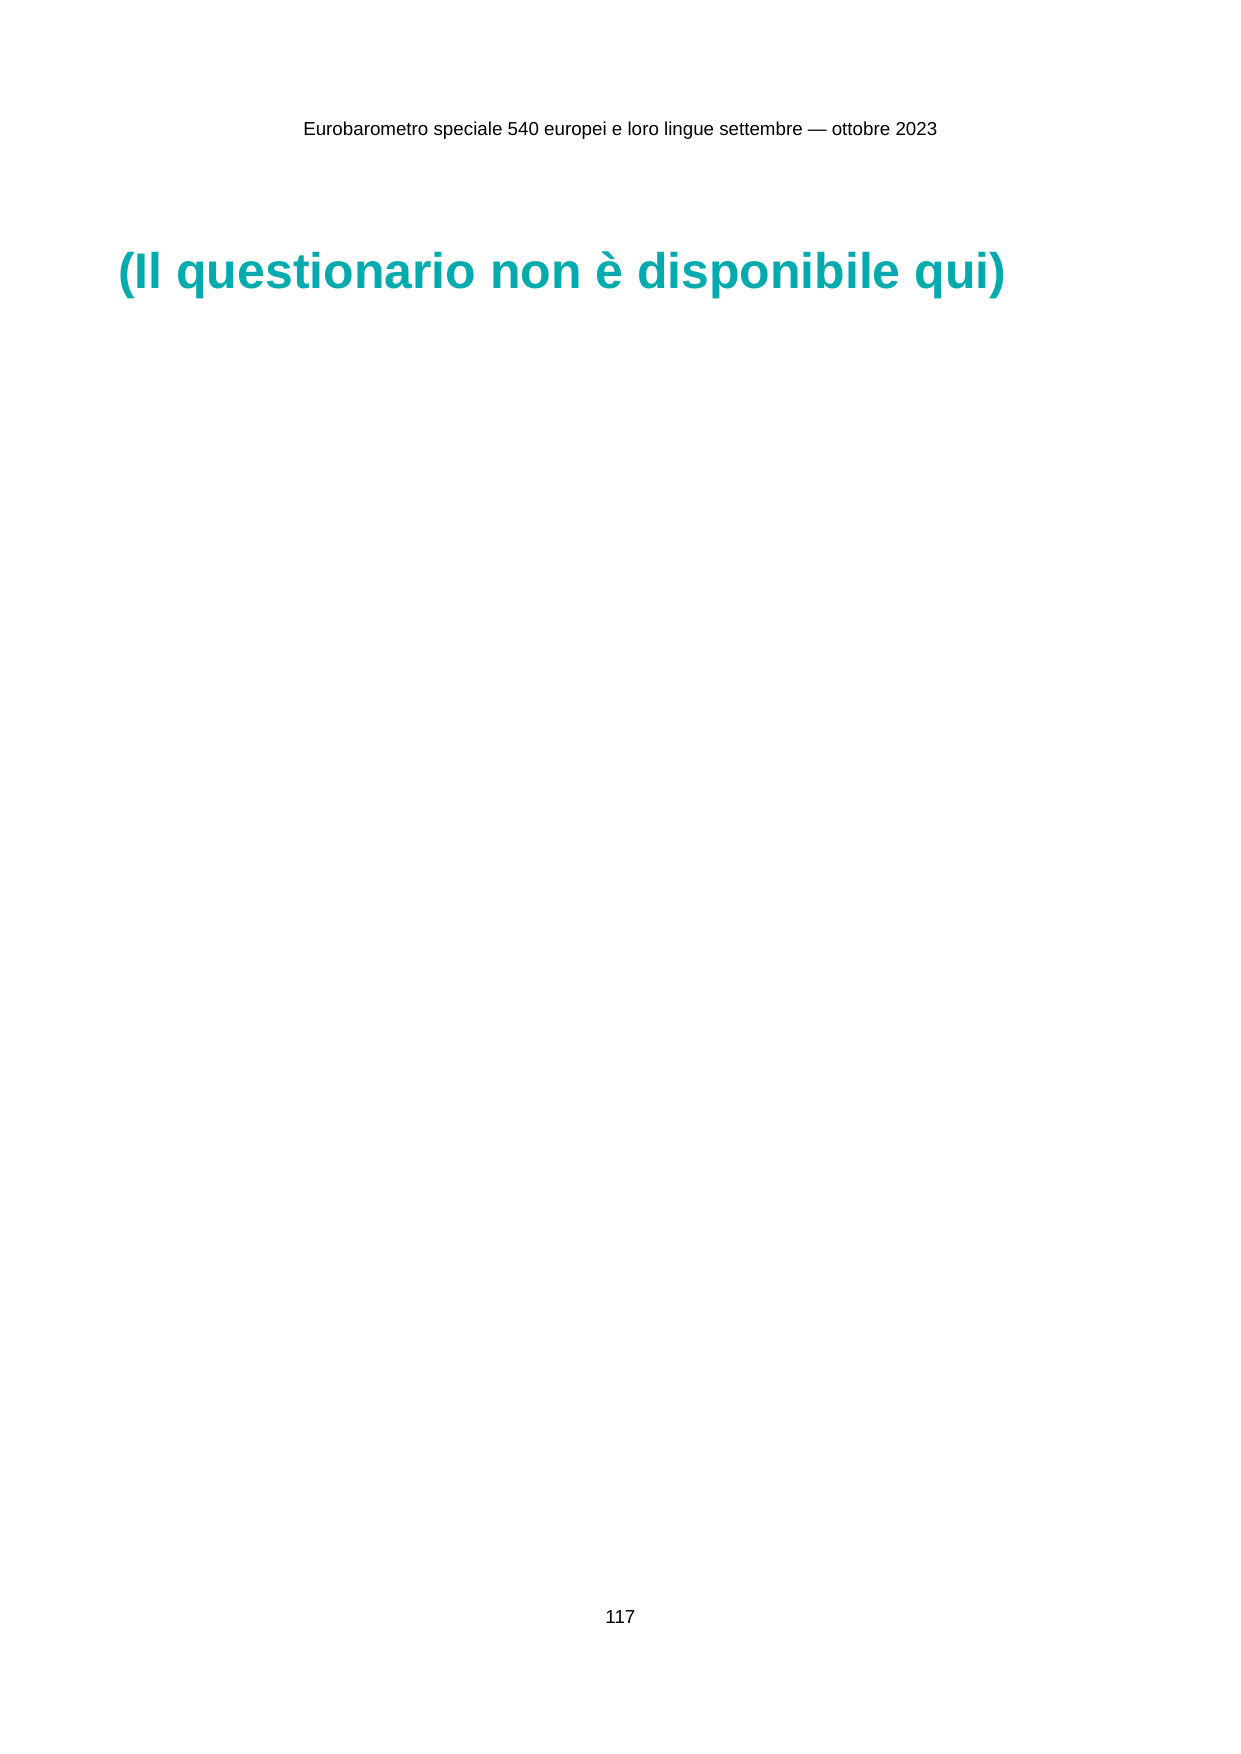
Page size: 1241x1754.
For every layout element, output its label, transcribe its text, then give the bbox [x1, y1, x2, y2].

subtitle (Il questionario non è disponibile qui) [118, 241, 1122, 299]
